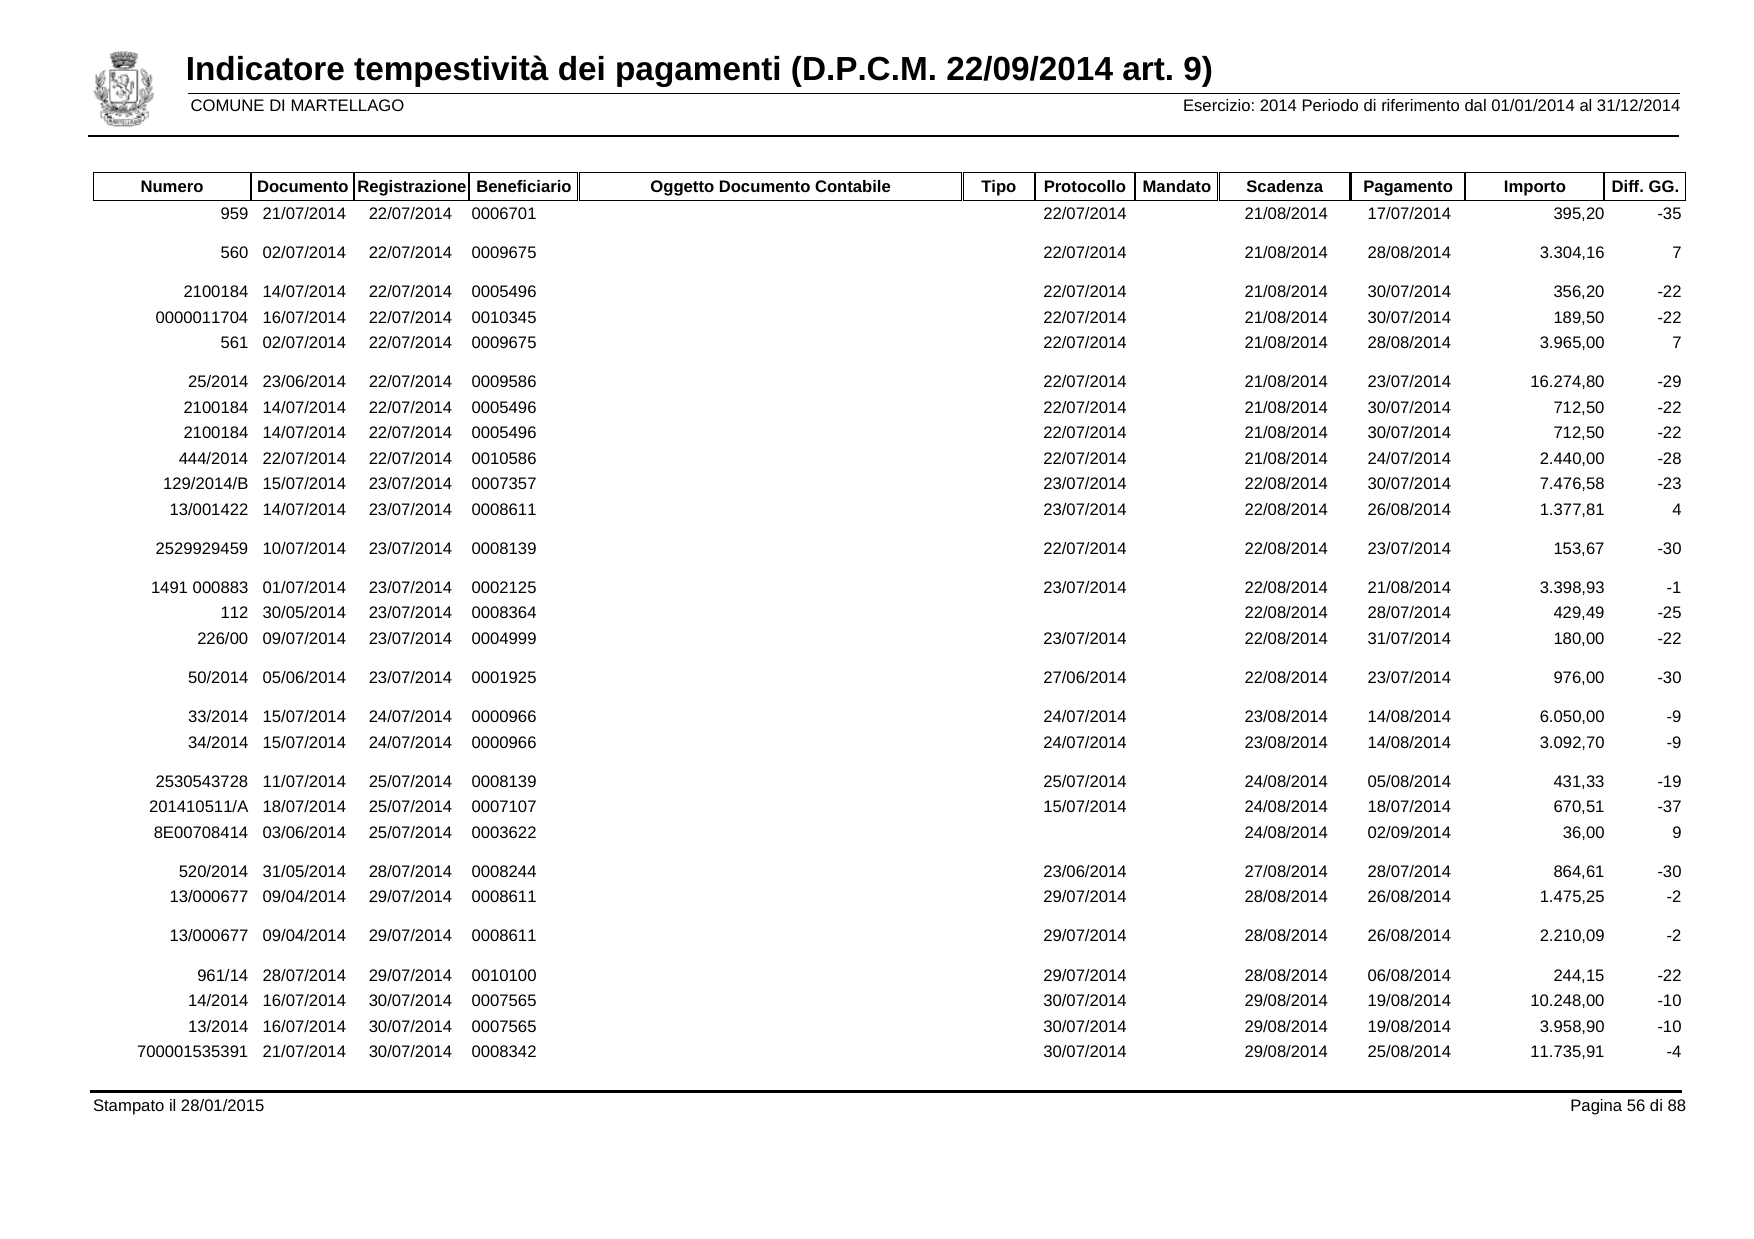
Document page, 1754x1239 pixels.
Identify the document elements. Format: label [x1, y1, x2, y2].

picture [92, 50, 159, 129]
